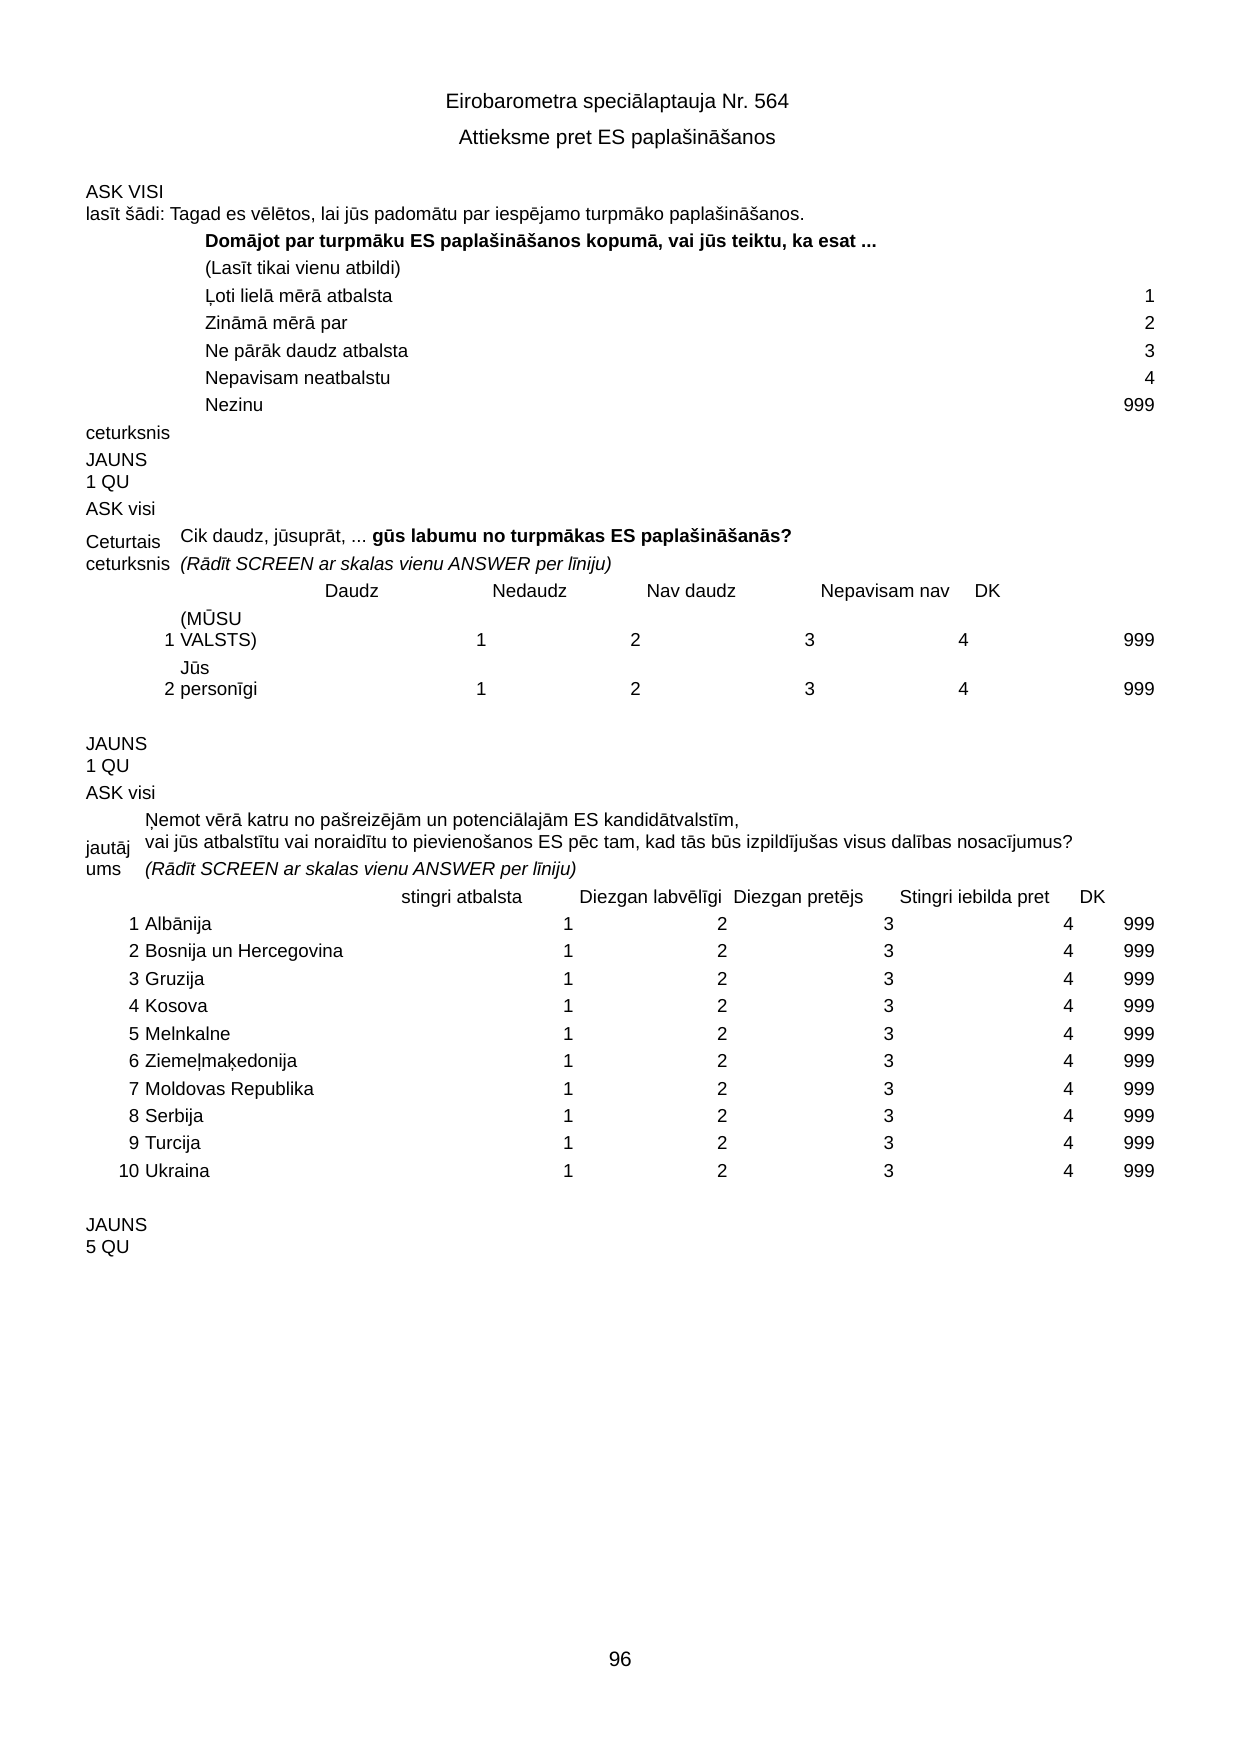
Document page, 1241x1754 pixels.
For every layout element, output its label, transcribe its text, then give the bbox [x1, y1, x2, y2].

table_cell 7 [83, 1074, 142, 1102]
table_cell 999 [971, 605, 1157, 653]
table_cell [83, 1260, 142, 1288]
table_cell 1 [398, 1102, 576, 1129]
table_cell 4 [1062, 364, 1157, 391]
table_cell [1076, 550, 1157, 577]
table_cell 4 [896, 1157, 1076, 1184]
table_cell Gruzija [142, 965, 398, 992]
table_cell 3 [730, 938, 896, 965]
table_cell 4 [896, 1129, 1076, 1157]
table_cell [1062, 254, 1157, 282]
table_cell [1062, 523, 1076, 550]
table_cell 4 [896, 1074, 1076, 1102]
table_cell jautājums [83, 806, 142, 883]
table_cell Jūs personīgi [177, 654, 322, 702]
table_cell Ļoti lielā mērā atbalsta [202, 282, 1062, 309]
table_cell Ceturtais ceturksnis [83, 523, 177, 577]
table_cell Nepavisam nav [818, 577, 971, 604]
table_cell 3 [730, 1157, 896, 1184]
table_cell Kosova [142, 992, 398, 1019]
table_cell stingri atbalsta [398, 883, 576, 910]
table_cell Ukraina [142, 1157, 398, 1184]
table_cell 3 [83, 965, 142, 992]
table_cell 1 [322, 654, 489, 702]
table_cell [1062, 495, 1076, 522]
table_cell ASK visi [83, 495, 1062, 522]
table_cell 4 [896, 910, 1076, 937]
table_cell 2 [576, 1157, 730, 1184]
table_cell 5 [83, 1020, 142, 1047]
table_cell 999 [1076, 992, 1157, 1019]
table_cell [1076, 730, 1157, 779]
table_cell [202, 419, 1062, 446]
table_cell 1 [398, 992, 576, 1019]
table_cell (MŪSU VALSTS) [177, 605, 322, 653]
table_cell [83, 703, 177, 730]
table_cell [142, 1184, 1157, 1211]
table_cell Melnkalne [142, 1020, 398, 1047]
table_cell 9 [83, 1129, 142, 1157]
table_cell 4 [818, 654, 971, 702]
table_cell [1076, 703, 1157, 730]
table_cell [1062, 1260, 1076, 1288]
table_cell 2 [576, 938, 730, 965]
table_cell 3 [1062, 336, 1157, 364]
table_cell [398, 1260, 489, 1288]
table_cell 3 [730, 1102, 896, 1129]
table_cell Cik daudz, jūsuprāt, ... gūs labumu no turpmākas ES paplašināšanās? [177, 523, 1062, 550]
table_cell [83, 883, 142, 910]
table_cell [142, 883, 398, 910]
table_cell 2 [489, 605, 643, 653]
table_cell JAUNS 5 QU [83, 1211, 1157, 1260]
table_cell 2 [576, 1047, 730, 1074]
table_cell Moldovas Republika [142, 1074, 398, 1102]
table_cell Zināmā mērā par [202, 309, 1062, 336]
table_cell DK [1076, 883, 1157, 910]
table_cell Nezinu [202, 391, 1062, 419]
table_cell Serbija [142, 1102, 398, 1129]
table_cell 3 [730, 910, 896, 937]
table_cell 3 [730, 992, 896, 1019]
table_cell 999 [1076, 1129, 1157, 1157]
table_cell [818, 1260, 896, 1288]
table_cell 4 [896, 1102, 1076, 1129]
table_cell 3 [730, 1129, 896, 1157]
table_cell 999 [1076, 1157, 1157, 1184]
table_cell Diezgan pretējs [730, 883, 896, 910]
table_cell [1076, 446, 1157, 495]
table_cell [1076, 495, 1157, 522]
table_cell 999 [1062, 391, 1157, 419]
table_cell 4 [896, 938, 1076, 965]
table_header [1076, 178, 1157, 227]
table_cell 1 [398, 1047, 576, 1074]
table_cell [1062, 730, 1076, 779]
table_cell 999 [1076, 938, 1157, 965]
table_cell [177, 1260, 202, 1288]
table_cell 4 [896, 1047, 1076, 1074]
table_cell ceturksnis [83, 227, 202, 446]
table_cell 3 [644, 654, 817, 702]
table_cell 2 [576, 1020, 730, 1047]
table_cell [142, 1260, 177, 1288]
table_cell (Rādīt SCREEN ar skalas vienu ANSWER per līniju) [142, 855, 1157, 883]
table_cell 2 [576, 1129, 730, 1157]
table_cell Domājot par turpmāku ES paplašināšanos kopumā, vai jūs teiktu, ka esat ... [202, 227, 1076, 254]
table_cell (Rādīt SCREEN ar skalas vienu ANSWER per līniju) [177, 550, 1062, 577]
table_cell Diezgan labvēlīgi [576, 883, 730, 910]
table_cell 999 [1076, 910, 1157, 937]
table_cell 1 [398, 965, 576, 992]
table_cell 8 [83, 1102, 142, 1129]
table_cell 1 [398, 1020, 576, 1047]
table_cell 999 [1076, 1074, 1157, 1102]
table_cell 2 [576, 1102, 730, 1129]
table_cell Nedaudz [489, 577, 643, 604]
table_cell 2 [83, 654, 177, 702]
table_cell [177, 577, 322, 604]
table_cell 2 [576, 1074, 730, 1102]
table_cell [1062, 419, 1157, 446]
table_cell (Lasīt tikai vienu atbildi) [202, 254, 1062, 282]
table_cell [1062, 703, 1076, 730]
table_cell 2 [576, 910, 730, 937]
table_cell 3 [730, 1020, 896, 1047]
table_cell [322, 1260, 398, 1288]
table_cell [489, 1260, 576, 1288]
table_cell [644, 1260, 730, 1288]
table_cell Bosnija un Hercegovina [142, 938, 398, 965]
table_cell 999 [1076, 1020, 1157, 1047]
table_cell [83, 1184, 142, 1211]
table_cell 1 [398, 1129, 576, 1157]
table_cell [1076, 227, 1157, 254]
table_cell 999 [1076, 1047, 1157, 1074]
table_cell 3 [730, 965, 896, 992]
table_cell 1 [398, 1157, 576, 1184]
table_cell 1 [1062, 282, 1157, 309]
table_cell [83, 577, 177, 604]
table_cell 1 [322, 605, 489, 653]
table_cell 4 [896, 992, 1076, 1019]
table_cell 999 [1076, 965, 1157, 992]
table_cell 2 [1062, 309, 1157, 336]
table_cell 6 [83, 1047, 142, 1074]
table_cell Ziemeļmaķedonija [142, 1047, 398, 1074]
table_cell Nepavisam neatbalstu [202, 364, 1062, 391]
table_cell Stingri iebilda pret [896, 883, 1076, 910]
table_cell 999 [971, 654, 1157, 702]
table_cell 2 [576, 965, 730, 992]
table_cell 3 [730, 1074, 896, 1102]
table_cell [1076, 1260, 1157, 1288]
table_cell 2 [489, 654, 643, 702]
table_cell 4 [896, 1020, 1076, 1047]
table_cell 4 [896, 965, 1076, 992]
table_cell 1 [398, 910, 576, 937]
table_cell DK [971, 577, 1157, 604]
table_cell [202, 1260, 322, 1288]
table_header ASK VISI lasīt šādi: Tagad es vēlētos, lai jūs padomātu par iespējamo turpmāko paplašināšanos. [83, 178, 1076, 227]
table_cell Albānija [142, 910, 398, 937]
table_cell JAUNS 1 QU [83, 730, 1062, 779]
table_cell [1062, 550, 1076, 577]
table_cell Ne pārāk daudz atbalsta [202, 336, 1062, 364]
table_cell 4 [818, 605, 971, 653]
table_cell 10 [83, 1157, 142, 1184]
table_cell 2 [83, 938, 142, 965]
table_cell 1 [83, 910, 142, 937]
table_cell [177, 703, 1062, 730]
table_cell 1 [398, 938, 576, 965]
table_cell 1 [398, 1074, 576, 1102]
table_cell JAUNS 1 QU [83, 446, 1076, 495]
table_cell [1076, 523, 1157, 550]
table_cell 999 [1076, 1102, 1157, 1129]
table_cell 2 [576, 992, 730, 1019]
table_cell 4 [83, 992, 142, 1019]
table_cell 1 [83, 605, 177, 653]
table_cell [971, 1260, 1062, 1288]
table_cell Ņemot vērā katru no pašreizējām un potenciālajām ES kandidātvalstīm, vai jūs atbalstītu vai noraidītu to pievienošanos ES pēc tam, kad tās būs izpildījušas visus dalības nosacījumus? [142, 806, 1157, 855]
table_cell 3 [644, 605, 817, 653]
table_cell Nav daudz [644, 577, 817, 604]
table_cell 3 [730, 1047, 896, 1074]
table_cell [730, 1260, 817, 1288]
table_cell ASK visi [83, 779, 1157, 806]
table_cell Daudz [322, 577, 489, 604]
table_cell Turcija [142, 1129, 398, 1157]
table_cell [896, 1260, 971, 1288]
table_cell [576, 1260, 643, 1288]
